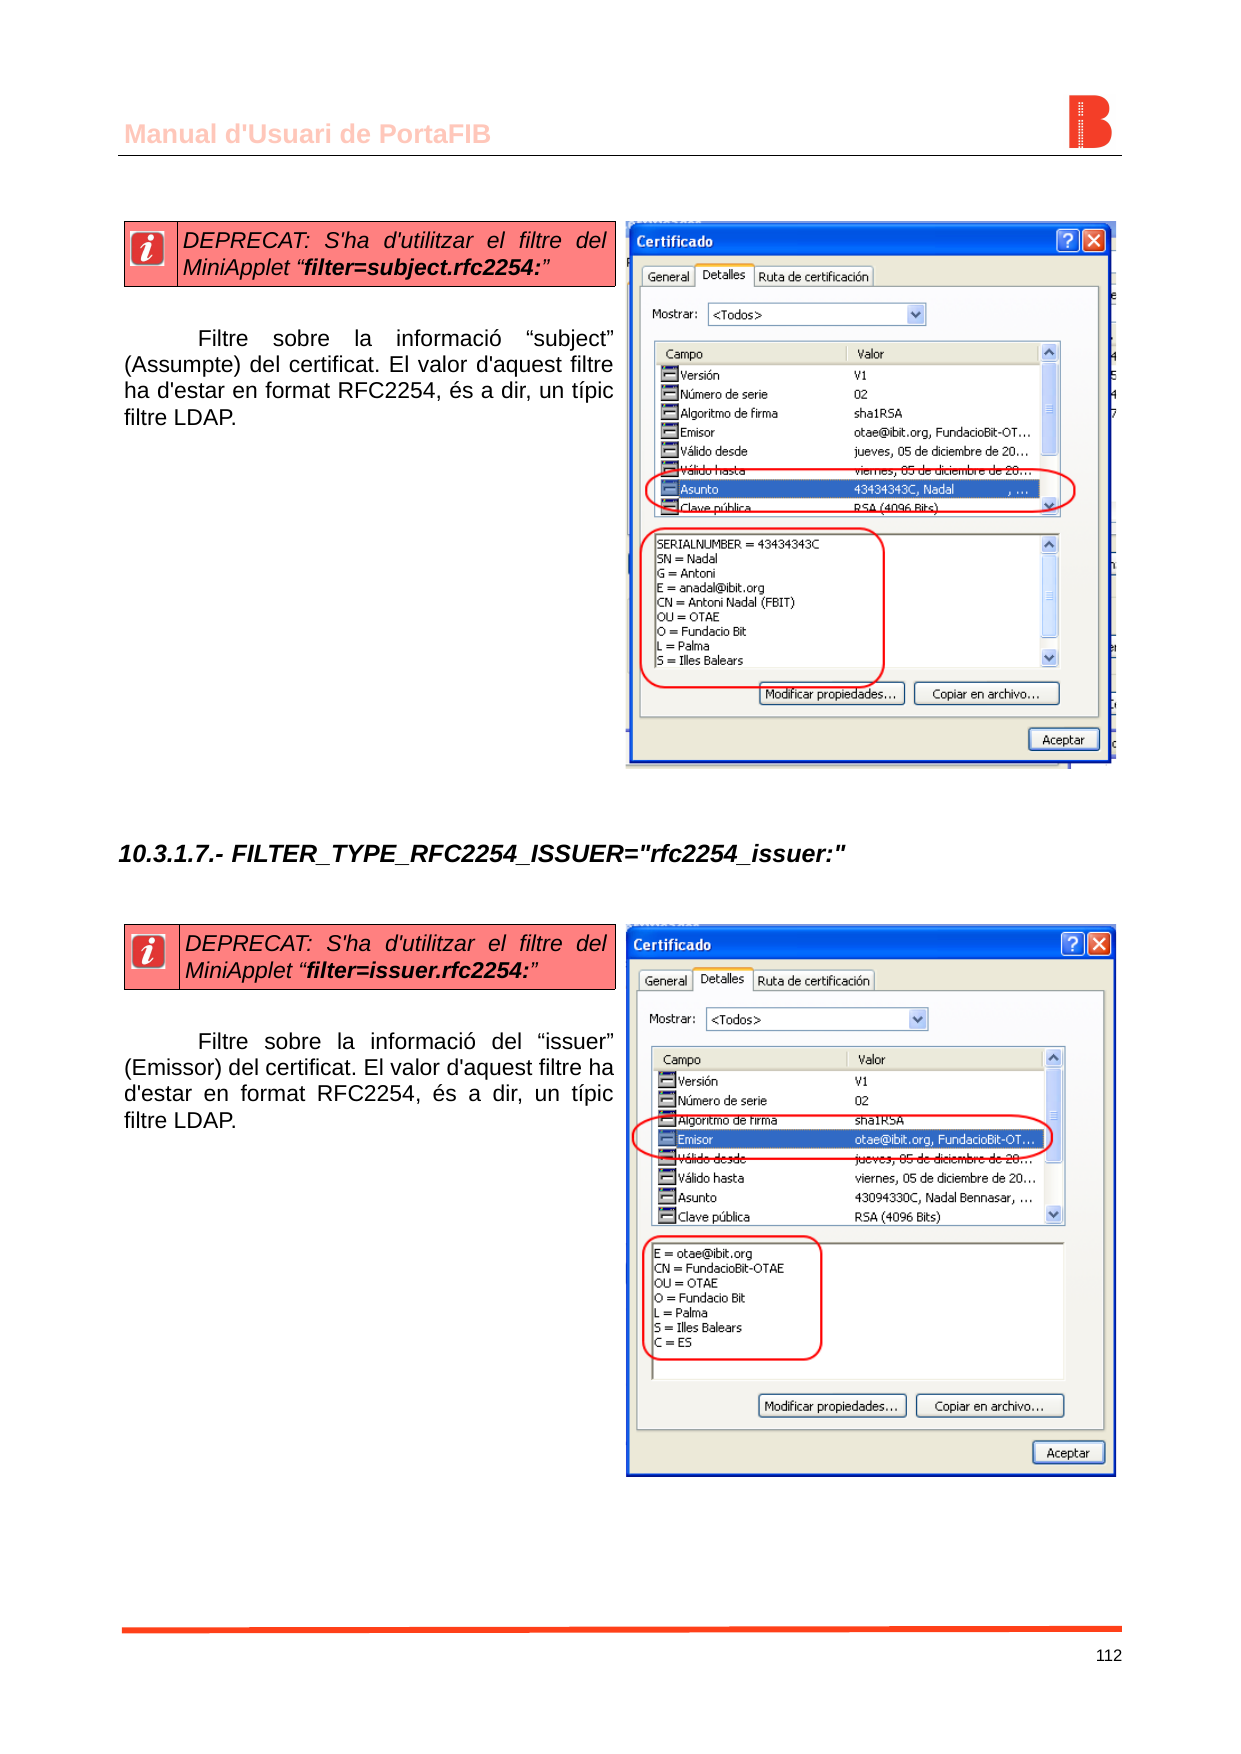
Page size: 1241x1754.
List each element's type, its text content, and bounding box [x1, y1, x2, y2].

picture [131, 934, 166, 969]
picture [1063, 94, 1117, 150]
table_header DEPRECAT: S'ha d'utilitzar el filtre del MiniApplet “filter=issuer.rfc2254:” [180, 925, 615, 989]
picture [130, 231, 165, 266]
table_header DEPRECAT: S'ha d'utilitzar el filtre del MiniApplet “filter=subject.rfc2254:” [178, 222, 615, 286]
table_header [620, 216, 1122, 775]
table_header [620, 919, 1122, 1482]
picture [625, 924, 1117, 1477]
picture [625, 221, 1117, 769]
table_header Filtre sobre la informació “subject” (Assumpte) del certificat. El valor d'aquest filtre ha d'estar en format RFC2254, és a dir, un típic filtre LDAP. [118, 216, 620, 775]
table_header [125, 222, 177, 286]
table_header Filtre sobre la informació del “issuer” (Emissor) del certificat. El valor d'aquest filtre ha d'estar en format RFC2254, és a dir, un típic filtre LDAP. [118, 919, 620, 1482]
subtitle FILTER_TYPE_RFC2254_ISSUER="rfc2254_issuer:" [118, 838, 1122, 867]
table_header [125, 925, 179, 989]
